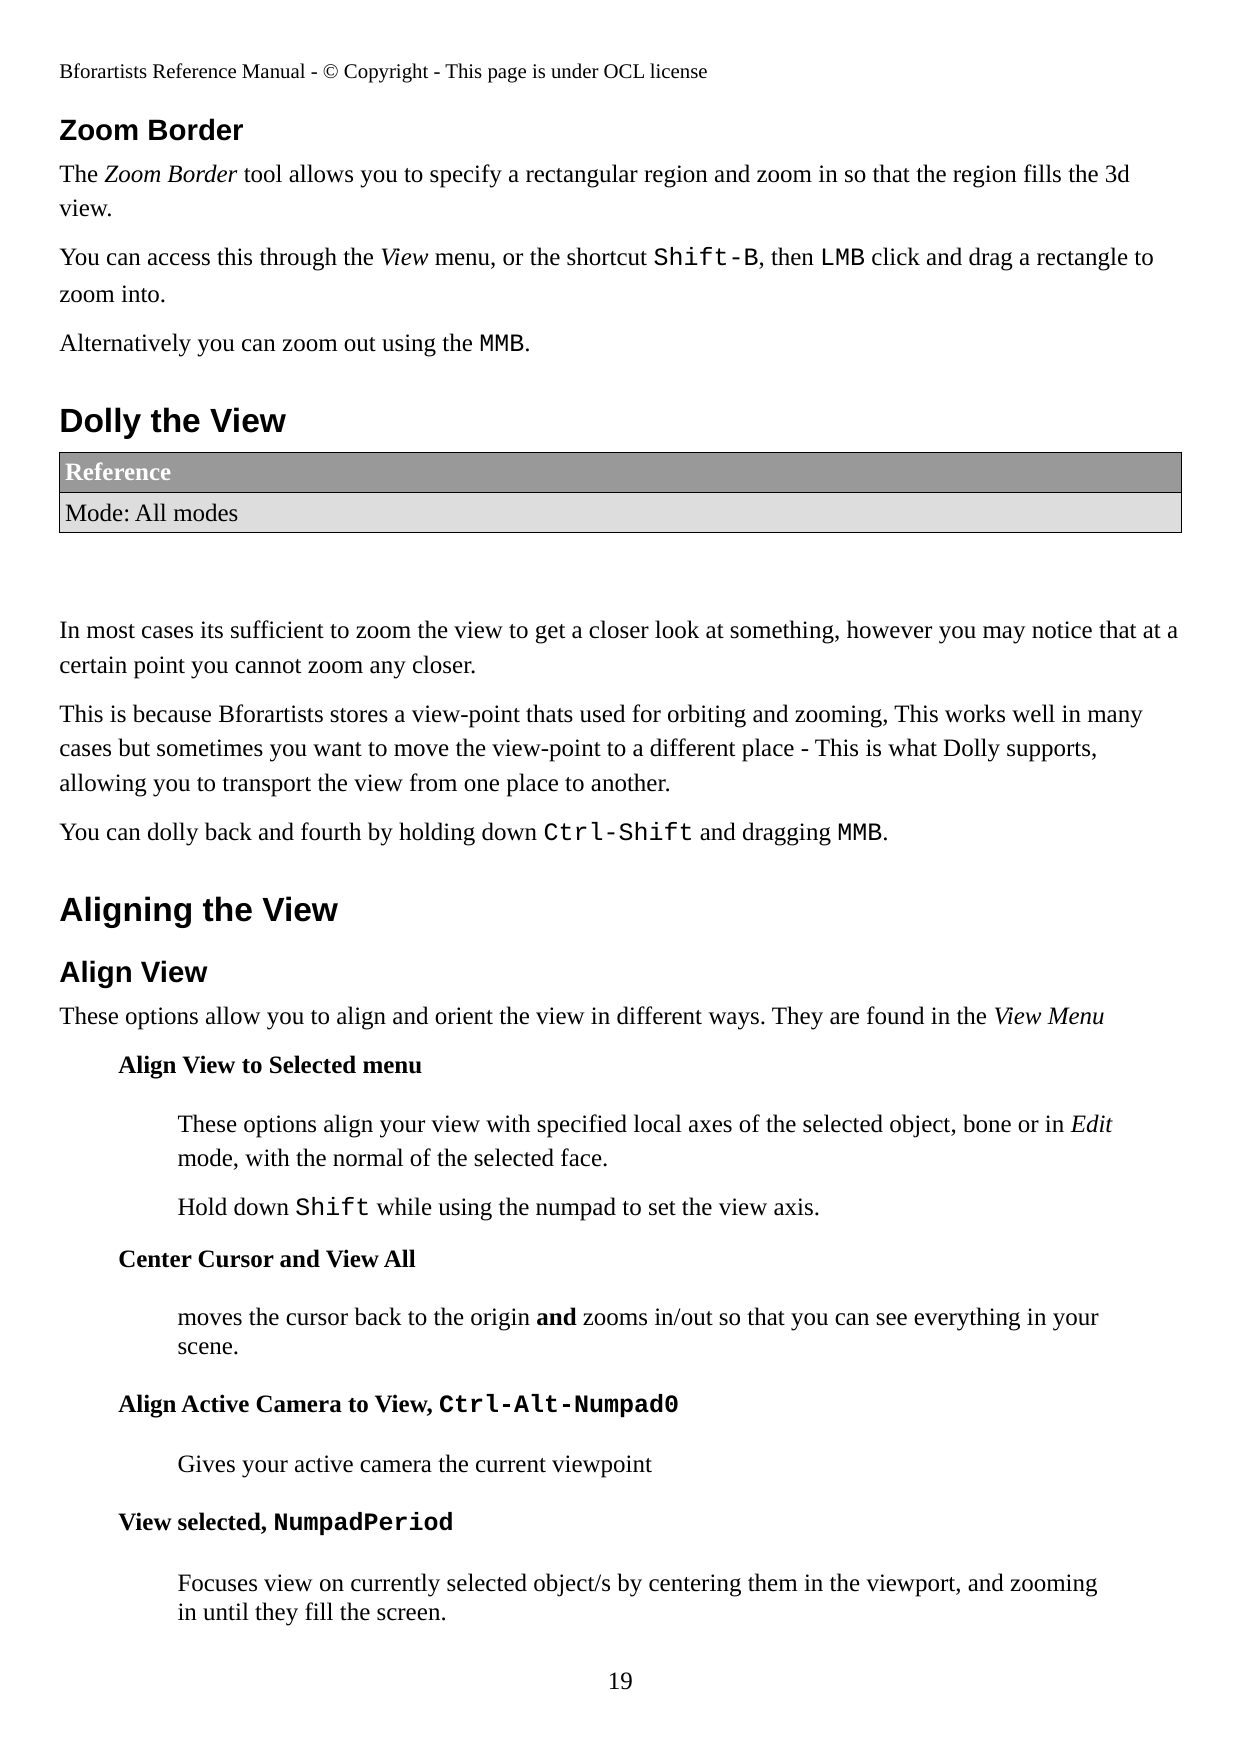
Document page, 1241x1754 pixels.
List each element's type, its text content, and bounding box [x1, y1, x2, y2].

text In most cases its sufficient to zoom the view to get a closer look at something, however you may notice that at a certain point you cannot zoom any closer. [59, 615, 1181, 679]
table_cell Mode: All modes [60, 493, 1181, 532]
subtitle Align View [59, 955, 1181, 989]
list Gives your active camera the current viewpoint [177, 1449, 1122, 1478]
subtitle Dolly the View [59, 400, 1181, 439]
text This is because Bforartists stores a view-point thats used for orbiting and zooming, This works well in many cases but sometimes you want to move the view-point to a different place - This is what Dolly supports, allowing you to transport the view from one place to another. [59, 699, 1181, 797]
text Alternatively you can zoom out using the MMB. [59, 328, 1181, 359]
subtitle View selected, NumpadPeriod [118, 1507, 1122, 1538]
table_header Reference [60, 453, 1181, 492]
subtitle Aligning the View [59, 889, 1181, 928]
subtitle Align Active Camera to View, Ctrl-Alt-Numpad0 [118, 1389, 1122, 1420]
list moves the cursor back to the origin and zooms in/out so that you can see everything in your scene. [177, 1302, 1122, 1359]
text You can access this through the View menu, or the shortcut Shift-B, then LMB click and drag a rectangle to zoom into. [59, 242, 1181, 308]
subtitle Center Cursor and View All [118, 1244, 1122, 1272]
subtitle Zoom Border [59, 113, 1181, 146]
text You can dolly back and fourth by holding down Ctrl-Shift and dragging MMB. [59, 817, 1181, 848]
text Hold down Shift while using the numpad to set the view axis. [177, 1192, 1122, 1223]
text The Zoom Border tool allows you to specify a rectangular region and zoom in so that the region fills the 3d view. [59, 159, 1181, 222]
subtitle Align View to Selected menu [118, 1050, 1122, 1079]
list Focuses view on currently selected object/s by centering them in the viewport, and zooming in until they fill the screen. [177, 1568, 1122, 1625]
text These options allow you to align and orient the view in different ways. They are found in the View Menu [59, 1001, 1181, 1030]
text These options align your view with specified local axes of the selected object, bone or in Edit mode, with the normal of the selected face. [177, 1109, 1122, 1172]
